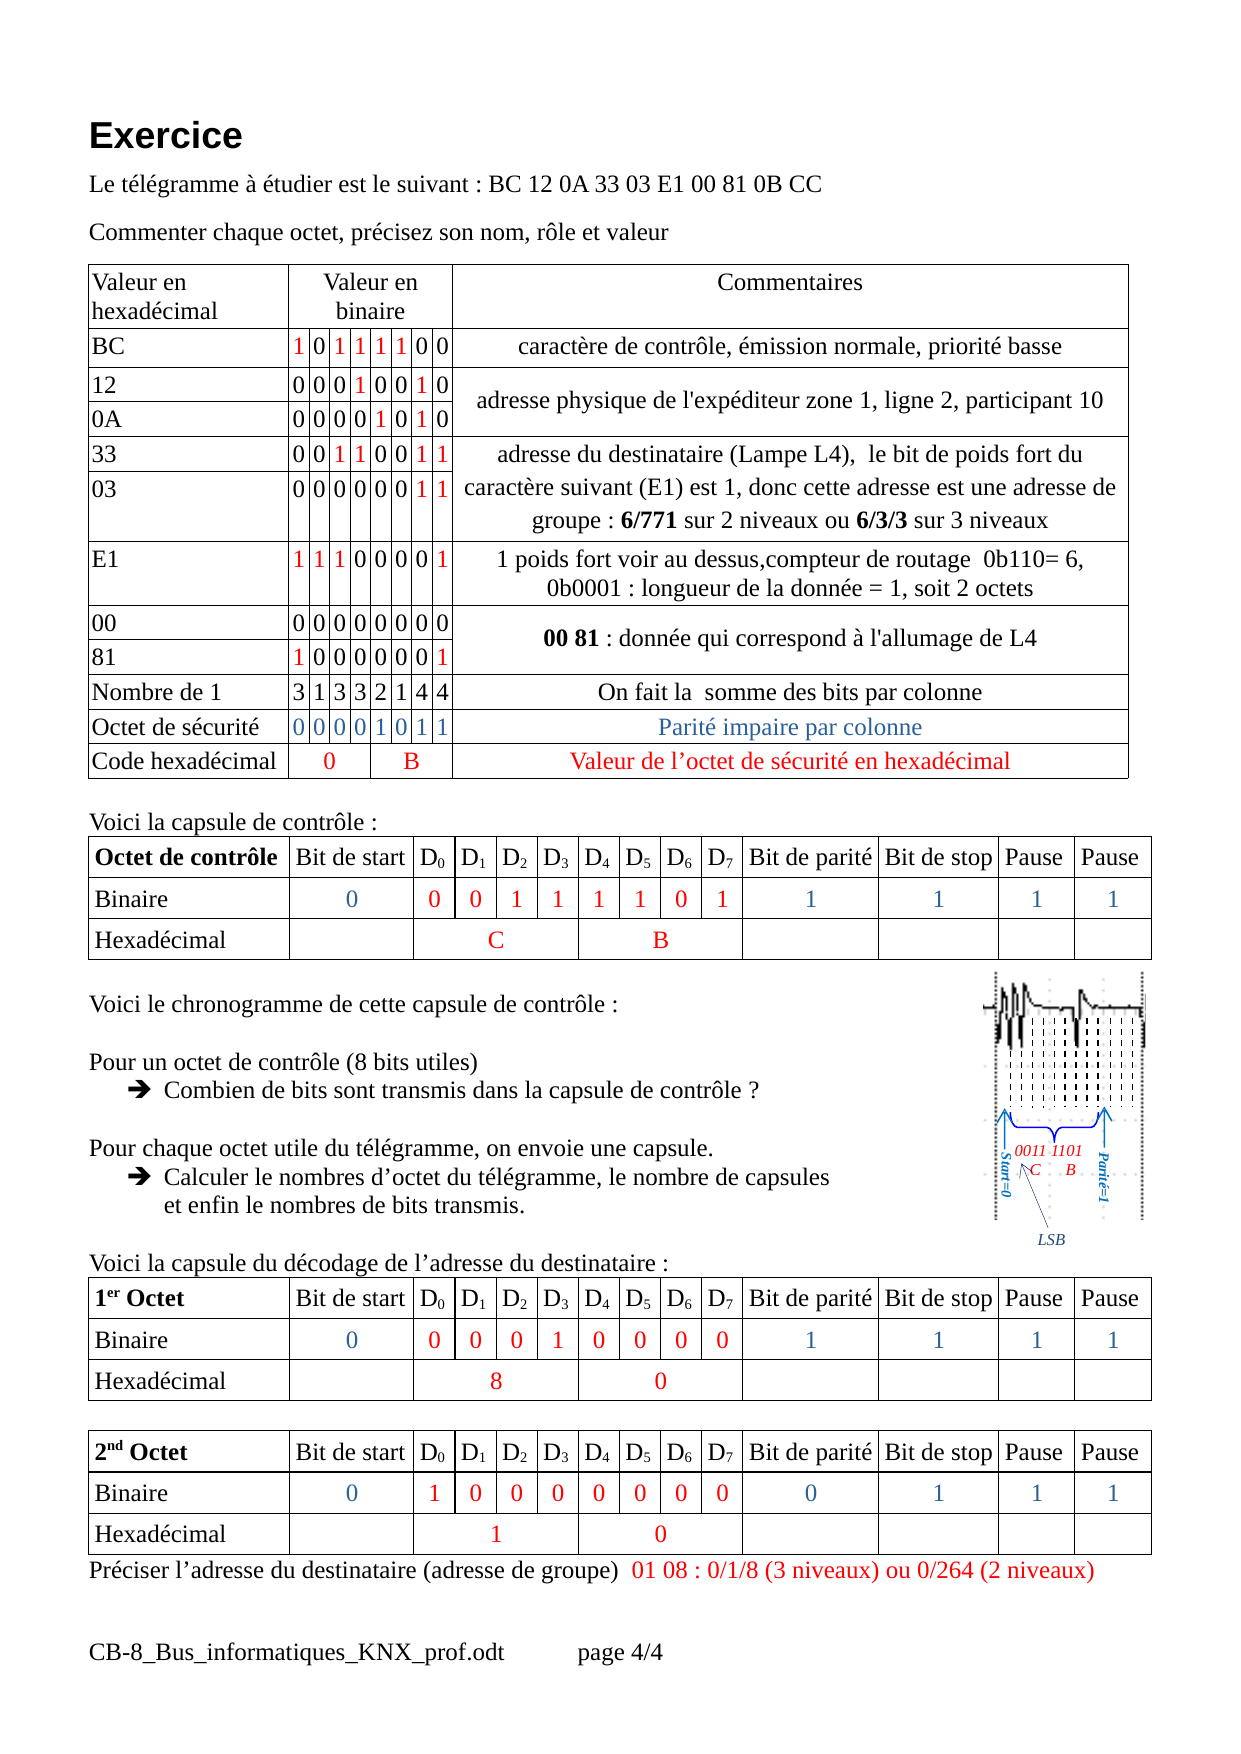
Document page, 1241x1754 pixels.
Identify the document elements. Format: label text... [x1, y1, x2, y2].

table_cell 0 [351, 640, 370, 674]
table_cell 33 [89, 437, 288, 471]
table_cell 00 [89, 606, 288, 639]
table_cell 0 [310, 640, 329, 674]
table_cell 0 [330, 368, 350, 401]
table_cell 1 [620, 878, 660, 918]
table_cell 0 [579, 1473, 619, 1513]
table_cell 0 [371, 437, 391, 471]
table_cell 0 [392, 710, 411, 743]
table_cell 1 [743, 1319, 878, 1359]
table_cell Valeur de l’octet de sécurité en hexadécimal [453, 744, 1128, 778]
table_header Bit de start [290, 1431, 413, 1471]
table_cell 0 [433, 329, 452, 367]
table_cell 0 [351, 606, 370, 639]
table_header Bit de stop [879, 1278, 998, 1318]
table_cell 1 [330, 329, 350, 367]
table_cell [1075, 1514, 1151, 1554]
table_cell 0 [290, 1473, 413, 1513]
table_cell 0 [351, 710, 370, 743]
table_cell [879, 919, 998, 959]
table_cell 0 [392, 402, 411, 436]
table_cell 0 [290, 1319, 413, 1359]
table_cell 1 [310, 542, 329, 604]
table_cell 0 [579, 1514, 742, 1554]
table_cell 0 [392, 368, 411, 401]
table_cell E1 [89, 542, 288, 604]
table_cell 0 [289, 368, 309, 401]
table_cell [743, 919, 878, 959]
table_cell 8 [414, 1360, 578, 1400]
table_cell [879, 1360, 998, 1400]
table_cell 1 [999, 1473, 1074, 1513]
table_cell 1 [999, 1319, 1074, 1359]
table_cell 0 [330, 402, 350, 436]
table_header Valeur en hexadécimal [89, 265, 288, 328]
table_cell 1 [743, 878, 878, 918]
table_header D3 [538, 1431, 578, 1471]
table_cell [879, 1514, 998, 1554]
table_header Pause [999, 837, 1074, 877]
table_cell 1 [351, 368, 370, 401]
table_cell 0 [289, 402, 309, 436]
table_cell [999, 1360, 1074, 1400]
table_header Pause [999, 1431, 1074, 1471]
table_header D0 [414, 1278, 454, 1318]
table_cell 1 [538, 1319, 578, 1359]
table_cell 0 [289, 437, 309, 471]
table_cell 0 [371, 640, 391, 674]
table_cell On fait la somme des bits par colonne [453, 675, 1128, 709]
table_header D6 [661, 837, 701, 877]
table_cell 1 [414, 1473, 454, 1513]
table_cell 0 [351, 402, 370, 436]
table_cell 1 [433, 472, 452, 541]
table_cell 1 [371, 402, 391, 436]
table_cell [999, 919, 1074, 959]
table_cell 1 [310, 675, 329, 709]
text Le télégramme à étudier est le suivant : BC 12 0A 33 03 E1 00 81 0B CC [88, 169, 1152, 198]
table_header Pause [999, 1278, 1074, 1318]
table_cell 3 [289, 675, 309, 709]
table_cell 1 [433, 542, 452, 604]
table_cell Binaire [89, 1319, 289, 1359]
table_header 2nd Octet [89, 1431, 289, 1471]
table_cell 1 [351, 437, 370, 471]
table_cell 0 [412, 606, 432, 639]
table_header Bit de start [290, 837, 413, 877]
table_header Bit de parité [743, 1431, 878, 1471]
table_cell Nombre de 1 [89, 675, 288, 709]
table_header D2 [497, 1431, 537, 1471]
table_cell B [371, 744, 452, 778]
table_cell Code hexadécimal [89, 744, 288, 778]
table_cell 0 [371, 472, 391, 541]
subtitle Exercice [88, 113, 1152, 157]
table_header D6 [661, 1431, 701, 1471]
table_cell 0 [289, 744, 370, 778]
picture [983, 971, 1146, 1220]
table_cell 1 [412, 437, 432, 471]
table_cell 1 [412, 368, 432, 401]
table_cell 0 [433, 402, 452, 436]
table_cell 0 [412, 329, 432, 367]
text Pour chaque octet utile du télégramme, on envoie une capsule. [88, 1133, 983, 1162]
table_cell 1 [579, 878, 619, 918]
table_header Bit de parité [743, 837, 878, 877]
table_cell 1 [351, 329, 370, 367]
table_header D6 [661, 1278, 701, 1318]
table_header D0 [414, 1431, 454, 1471]
table_cell 0 [310, 606, 329, 639]
table_cell 0 [330, 710, 350, 743]
table_cell C [414, 919, 578, 959]
table_cell caractère de contrôle, émission normale, priorité basse [453, 329, 1128, 367]
table_cell [743, 1360, 878, 1400]
list Combien de bits sont transmis dans la capsule de contrôle ? [126, 1075, 983, 1104]
table_cell 1 [414, 1514, 578, 1554]
table_cell 0 [371, 368, 391, 401]
table_cell 0 [330, 606, 350, 639]
table_cell 0 [579, 1319, 619, 1359]
table_cell 1 [1075, 878, 1151, 918]
table_cell 1 [1075, 1473, 1151, 1513]
table_cell 12 [89, 368, 288, 401]
table_cell 0 [371, 542, 391, 604]
table_header Pause [1075, 1278, 1151, 1318]
table_header Valeur en binaire [289, 265, 452, 328]
table_cell [999, 1514, 1074, 1554]
table_cell 4 [433, 675, 452, 709]
table_cell 0 [351, 472, 370, 541]
table_cell 1 [999, 878, 1074, 918]
table_header D4 [579, 837, 619, 877]
table_cell 0 [433, 606, 452, 639]
table_cell [290, 919, 413, 959]
table_cell 0 [661, 878, 701, 918]
table_cell 0 [433, 368, 452, 401]
table_cell 0 [289, 606, 309, 639]
table_cell 0 [497, 1319, 537, 1359]
table_cell [290, 1514, 413, 1554]
table_cell 0 [497, 1473, 537, 1513]
table_header D0 [414, 837, 454, 877]
table_cell 1 [289, 329, 309, 367]
table_header D7 [702, 1431, 742, 1471]
table_header Commentaires [453, 265, 1128, 328]
table_cell 0 [310, 329, 329, 367]
table_cell 1 poids fort voir au dessus,compteur de routage 0b110= 6, 0b0001 : longueur de la donnée = 1, soit 2 octets [453, 542, 1128, 604]
table_cell 1 [412, 472, 432, 541]
table_header Pause [1075, 837, 1151, 877]
table_cell 0 [351, 542, 370, 604]
table_cell 0 [456, 1473, 496, 1513]
table_header D3 [538, 1278, 578, 1318]
table_header D2 [497, 837, 537, 877]
table_header Bit de stop [879, 837, 998, 877]
table_cell adresse du destinataire (Lampe L4), le bit de poids fort du caractère suivant (E1) est 1, donc cette adresse est une adresse de groupe : 6/771 sur 2 niveaux ou 6/3/3 sur 3 niveaux [453, 437, 1128, 541]
table_cell 0 [702, 1473, 742, 1513]
table_header Octet de contrôle [89, 837, 289, 877]
table_header D1 [456, 1431, 496, 1471]
table_cell Binaire [89, 1473, 289, 1513]
table_cell 1 [412, 402, 432, 436]
table_cell 81 [89, 640, 288, 674]
table_cell 0 [661, 1473, 701, 1513]
table_header D5 [620, 837, 660, 877]
table_cell 1 [702, 878, 742, 918]
table_cell BC [89, 329, 288, 367]
table_cell 0 [538, 1473, 578, 1513]
text Voici le chronogramme de cette capsule de contrôle : [88, 989, 983, 1018]
table_cell 0 [289, 710, 309, 743]
table_cell 00 81 : donnée qui correspond à l'allumage de L4 [453, 606, 1128, 674]
table_cell 4 [412, 675, 432, 709]
table_cell 0 [392, 542, 411, 604]
table_cell [290, 1360, 413, 1400]
table_cell Octet de sécurité [89, 710, 288, 743]
table_cell Hexadécimal [89, 1514, 289, 1554]
table_cell 3 [351, 675, 370, 709]
table_cell 0 [310, 472, 329, 541]
table_cell 0 [414, 1319, 454, 1359]
text Voici la capsule de contrôle : [88, 807, 1152, 836]
table_header D7 [702, 1278, 742, 1318]
table_cell 1 [879, 1473, 998, 1513]
table_cell Hexadécimal [89, 1360, 289, 1400]
table_cell 0 [743, 1473, 878, 1513]
text Préciser l’adresse du destinataire (adresse de groupe) 01 08 : 0/1/8 (3 niveaux) ou 0/264 (2 niveaux) [88, 1555, 1152, 1584]
table_header D1 [456, 1278, 496, 1318]
table_cell 0 [456, 1319, 496, 1359]
table_cell 1 [879, 1319, 998, 1359]
table_cell 3 [330, 675, 350, 709]
table_cell 0 [310, 437, 329, 471]
table_cell 0 [290, 878, 413, 918]
table_cell 0 [702, 1319, 742, 1359]
table_cell 0 [392, 472, 411, 541]
table_cell 1 [433, 710, 452, 743]
table_cell B [579, 919, 742, 959]
table_header Bit de parité [743, 1278, 878, 1318]
table_header D4 [579, 1278, 619, 1318]
table_header D5 [620, 1431, 660, 1471]
table_cell 1 [371, 710, 391, 743]
table_header Bit de start [290, 1278, 413, 1318]
text Pour un octet de contrôle (8 bits utiles) [88, 1047, 983, 1075]
table_header D7 [702, 837, 742, 877]
table_cell 0 [579, 1360, 742, 1400]
table_cell Binaire [89, 878, 289, 918]
table_cell 0 [310, 368, 329, 401]
table_cell 0 [392, 606, 411, 639]
text Commenter chaque octet, précisez son nom, rôle et valeur [88, 217, 1152, 246]
table_header D2 [497, 1278, 537, 1318]
table_cell 1 [392, 329, 411, 367]
table_cell 1 [433, 640, 452, 674]
table_cell [1075, 1360, 1151, 1400]
table_cell 0 [371, 606, 391, 639]
table_cell 0 [310, 710, 329, 743]
table_cell 0 [392, 640, 411, 674]
table_cell 1 [538, 878, 578, 918]
table_cell 0 [412, 542, 432, 604]
table_cell 1 [289, 542, 309, 604]
table_cell 1 [392, 675, 411, 709]
table_cell [1075, 919, 1151, 959]
table_cell 1 [289, 640, 309, 674]
table_cell 0A [89, 402, 288, 436]
table_cell 0 [414, 878, 454, 918]
table_header Pause [1075, 1431, 1151, 1471]
table_cell 0 [661, 1319, 701, 1359]
table_cell 1 [330, 542, 350, 604]
table_cell 1 [433, 437, 452, 471]
table_cell 1 [371, 329, 391, 367]
table_cell 1 [1075, 1319, 1151, 1359]
table_cell 0 [310, 402, 329, 436]
table_header Bit de stop [879, 1431, 998, 1471]
table_cell 0 [620, 1319, 660, 1359]
table_cell [743, 1514, 878, 1554]
table_cell 03 [89, 472, 288, 541]
table_header D4 [579, 1431, 619, 1471]
table_cell 0 [330, 472, 350, 541]
table_header 1er Octet [89, 1278, 289, 1318]
list Calculer le nombres d’octet du télégramme, le nombre de capsules et enfin le nombres de bits transmis. [126, 1162, 983, 1219]
table_header D1 [456, 837, 496, 877]
table_cell 1 [879, 878, 998, 918]
table_header D3 [538, 837, 578, 877]
table_cell adresse physique de l'expéditeur zone 1, ligne 2, participant 10 [453, 368, 1128, 436]
table_header D5 [620, 1278, 660, 1318]
table_cell 0 [392, 437, 411, 471]
table_cell 1 [330, 437, 350, 471]
table_cell Parité impaire par colonne [453, 710, 1128, 743]
table_cell 0 [289, 472, 309, 541]
text Voici la capsule du décodage de l’adresse du destinataire : [88, 1248, 1152, 1277]
table_cell 0 [620, 1473, 660, 1513]
table_cell Hexadécimal [89, 919, 289, 959]
table_cell 1 [412, 710, 432, 743]
table_cell 0 [330, 640, 350, 674]
table_cell 0 [412, 640, 432, 674]
table_cell 2 [371, 675, 391, 709]
table_cell 0 [456, 878, 496, 918]
table_cell 1 [497, 878, 537, 918]
